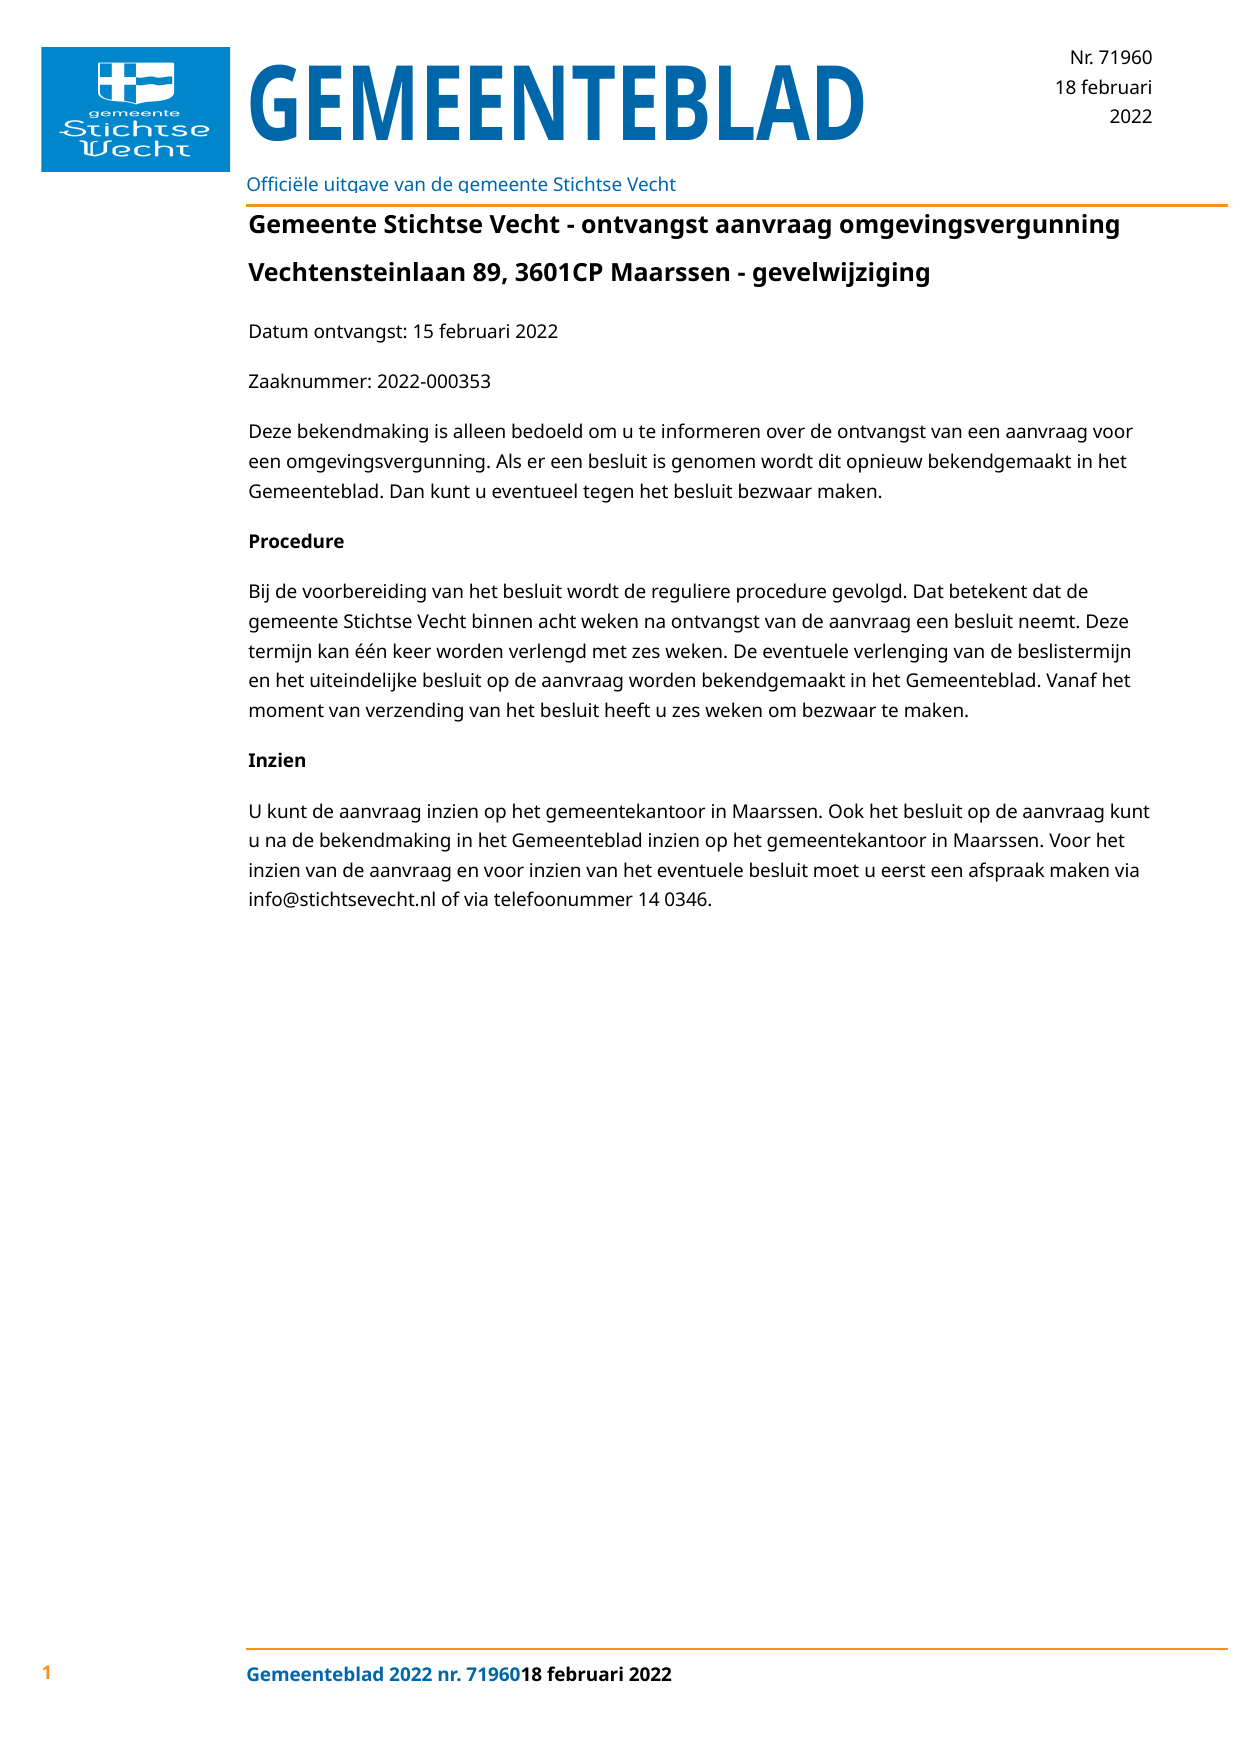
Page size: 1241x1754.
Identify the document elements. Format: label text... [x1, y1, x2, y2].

text Deze bekendmaking is alleen bedoeld om u te informeren over de ontvangst van een aanvraag voor een omgevingsvergunning. Als er een besluit is genomen wordt dit opnieuw bekendgemaakt in het Gemeenteblad. Dan kunt u eventueel tegen het besluit bezwaar maken. [248, 419, 1152, 504]
text Inzien [248, 747, 1152, 773]
text Zaaknummer: 2022-000353 [248, 368, 1152, 394]
text Bij de voorbereiding van het besluit wordt de reguliere procedure gevolgd. Dat betekent dat de gemeente Stichtse Vecht binnen acht weken na ontvangst van de aanvraag een besluit neemt. Deze termijn kan één keer worden verlengd met zes weken. De eventuele verlenging van de beslistermijn en het uiteindelijke besluit op de aanvraag worden bekendgemaakt in het Gemeenteblad. Vanaf het moment van verzending van het besluit heeft u zes weken om bezwaar te maken. [248, 579, 1152, 723]
text Procedure [248, 528, 1152, 554]
text Datum ontvangst: 15 februari 2022 [248, 318, 1152, 344]
text Gemeente Stichtse Vecht - ontvangst aanvraag omgevingsvergunning Vechtensteinlaan 89, 3601CP Maarssen - gevelwijziging [248, 207, 1152, 288]
text U kunt de aanvraag inzien op het gemeentekantoor in Maarssen. Ook het besluit op de aanvraag kunt u na de bekendmaking in het Gemeenteblad inzien op het gemeentekantoor in Maarssen. Voor het inzien van de aanvraag en voor inzien van het eventuele besluit moet u eerst een afspraak maken via info@stichtsevecht.nl of via telefoonummer 14 0346. [248, 798, 1152, 912]
picture [137, 63, 174, 103]
picture [99, 63, 135, 101]
